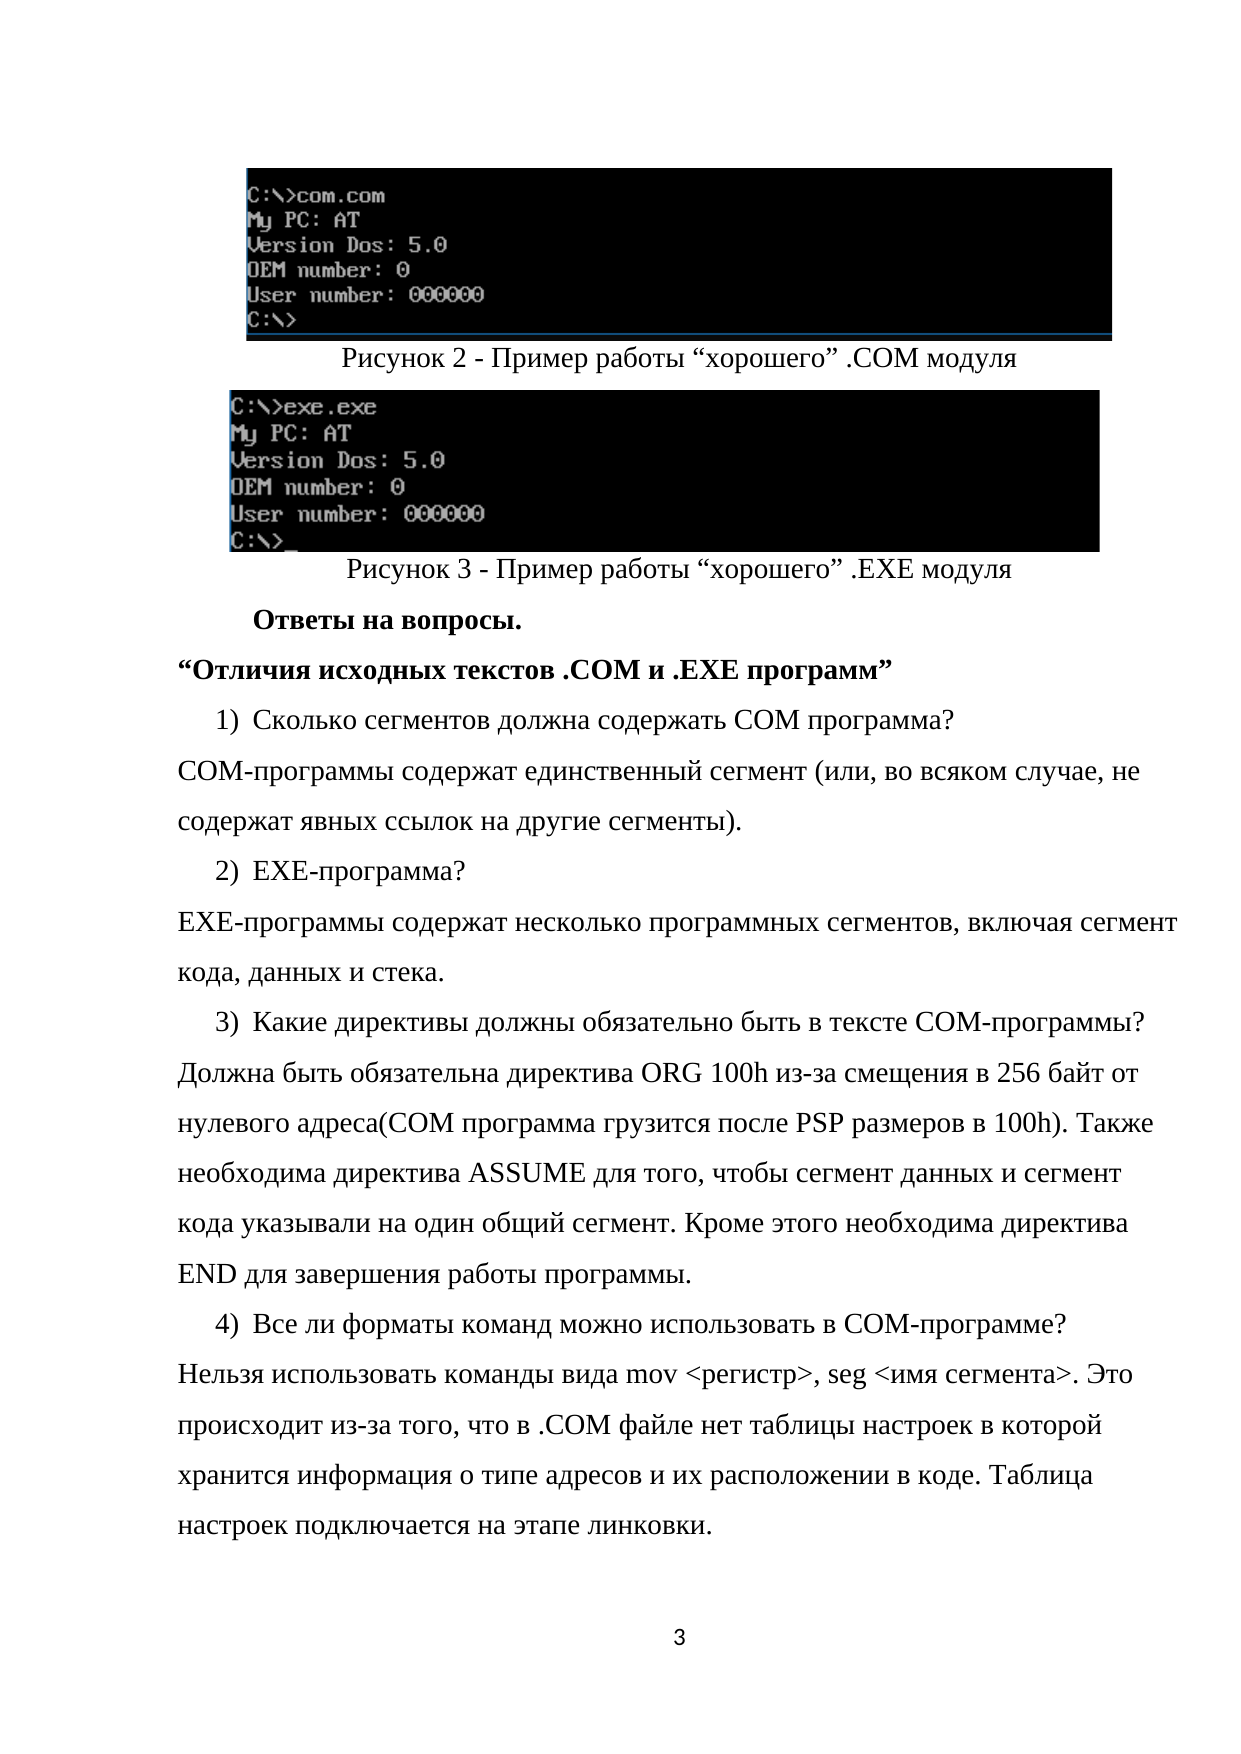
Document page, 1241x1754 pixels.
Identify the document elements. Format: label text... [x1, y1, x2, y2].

text Ответы на вопросы. [177, 602, 1181, 635]
text Рисунок 3 - Пример работы “хорошего” .ЕХЕ модуля [177, 552, 1181, 585]
text EXE-программы содержат несколько программных сегментов, включая сегмент кода, данных и стека. [177, 904, 1181, 988]
list Все ли форматы команд можно использовать в COM-программе? [215, 1306, 1181, 1340]
text “Отличия исходных текстов .СОМ и .ЕХЕ программ” [177, 652, 1181, 686]
picture [246, 168, 314, 315]
text COM-программы содержат единственный сегмент (или, во всяком случае, не содержат явных ссылок на другие сегменты). [177, 753, 1181, 837]
text Должна быть обязательна директива ORG 100h из-за смещения в 256 байт от нулевого адреса(COM программа грузится после PSP размеров в 100h). Также необходима директива ASSUME для того, чтобы сегмент данных и сегмент кода указывали на один общий сегмент. Кроме этого необходима директива END для завершения работы программы. [177, 1055, 1181, 1289]
text Нельзя использовать команды вида mov <регистр>, seg <имя сегмента>. Это происходит из-за того, что в .COM файле нет таблицы настроек в которой хранится информация о типе адресов и их расположении в коде. Таблица настроек подключается на этапе линковки. [177, 1357, 1181, 1541]
text Рисунок 2 - Пример работы “хорошего” .СОМ модуля [177, 340, 1181, 374]
list Какие директивы должны обязательно быть в тексте СОМ-программы? [215, 1004, 1181, 1038]
picture [229, 390, 294, 527]
list Сколько сегментов должна содержать СОМ программа? [215, 702, 1181, 736]
list ЕХЕ-программа? [215, 853, 1181, 887]
